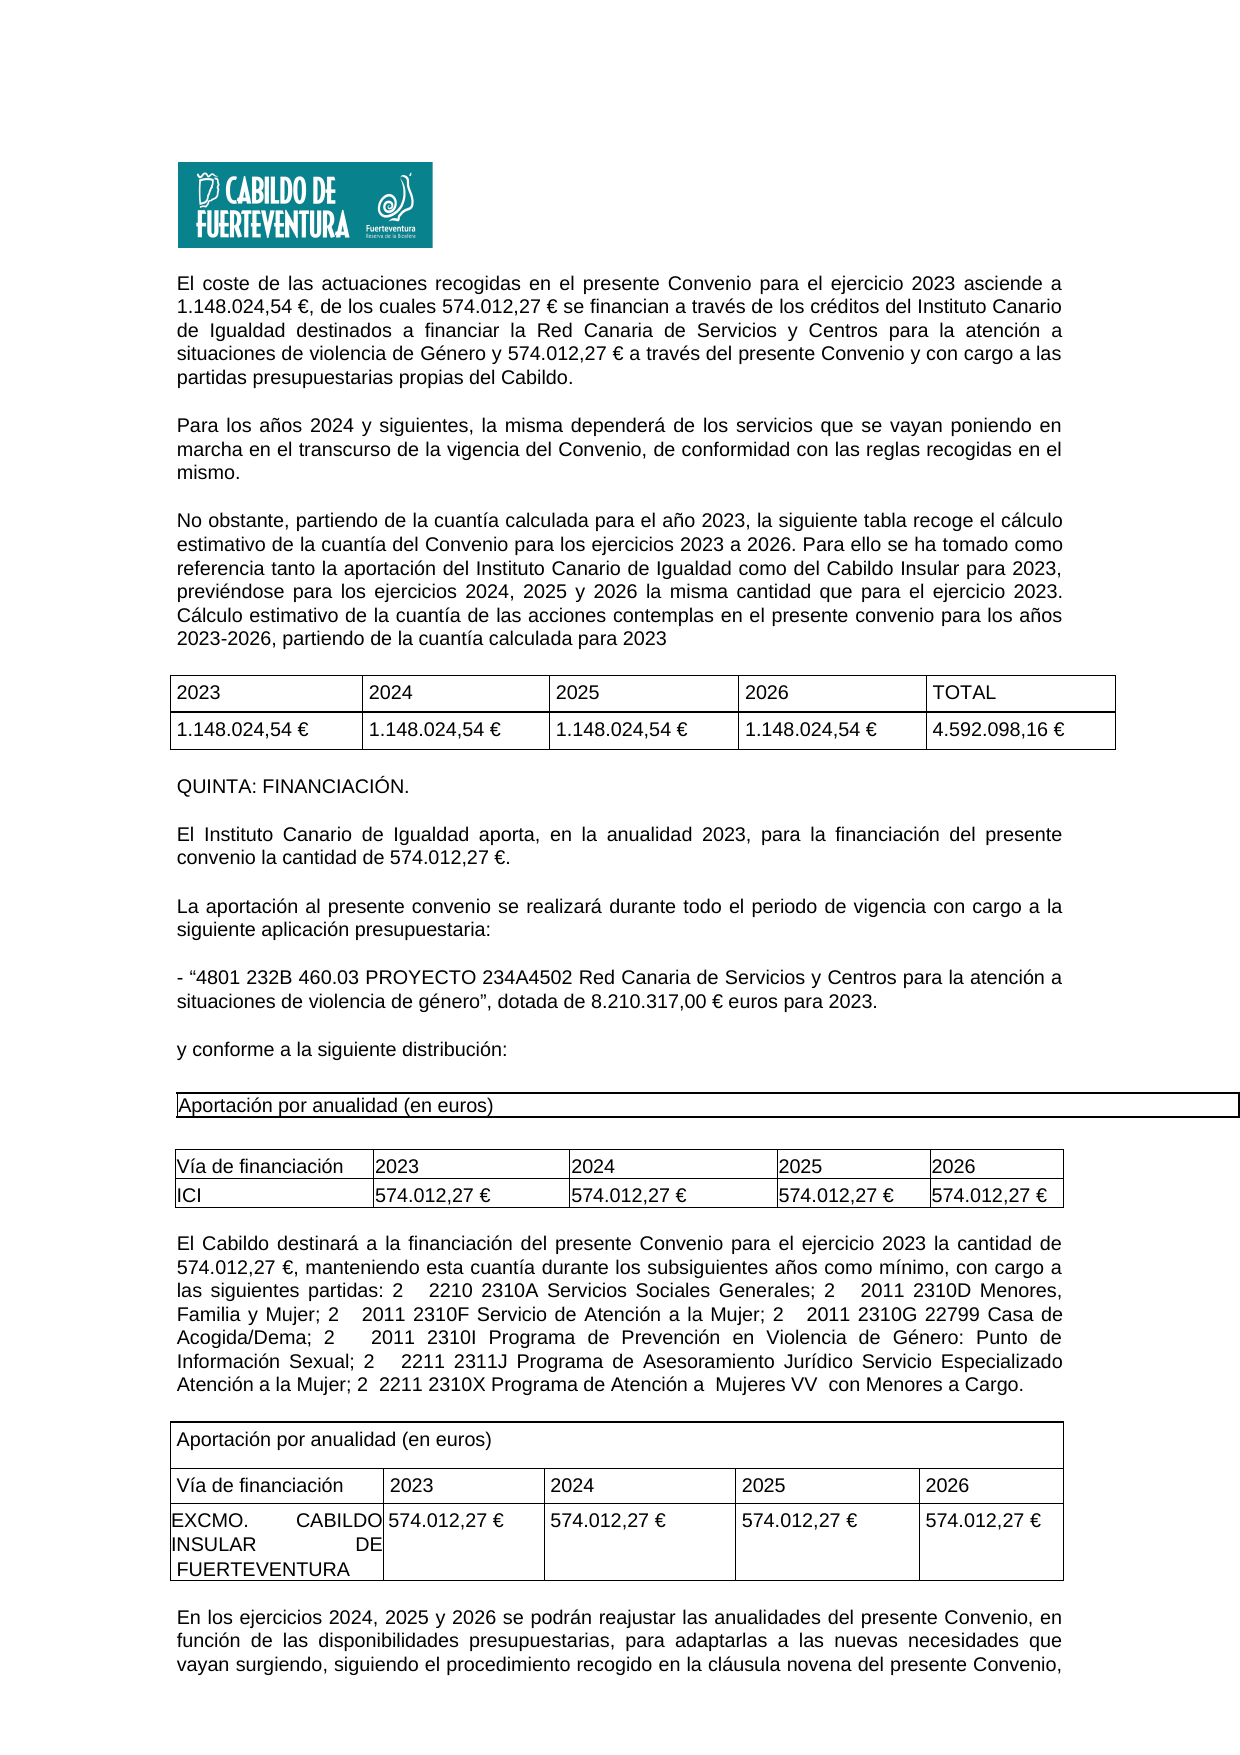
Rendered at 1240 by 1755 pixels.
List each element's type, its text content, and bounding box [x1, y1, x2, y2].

text Para los años 2024 y siguientes, la misma dependerá de los servicios que se vayan poniendo en marcha en el transcurso de la vigencia del Convenio, de conformidad con las reglas recogidas en el mismo. [177, 414, 1064, 484]
table_cell 2025 [736, 1469, 919, 1502]
table_header [544, 1423, 736, 1468]
text El Instituto Canario de Igualdad aporta, en la anualidad 2023, para la financiación del presente convenio la cantidad de 574.012,27 €. [177, 823, 1064, 869]
table_cell 2023 [384, 1469, 544, 1502]
table_header [919, 1423, 1063, 1468]
text El coste de las actuaciones recogidas en el presente Convenio para el ejercicio 2023 asciende a 1.148.024,54 €, de los cuales 574.012,27 € se financian a través de los créditos del Instituto Canario de Igualdad destinados a financiar la Red Canaria de Servicios y Centros para la atención a situaciones de violencia de Género y 574.012,27 € a través del presente Convenio y con cargo a las partidas presupuestarias propias del Cabildo. [177, 272, 1064, 388]
table_header 2024 [363, 676, 549, 711]
table_cell 2026 [920, 1469, 1063, 1502]
text En los ejercicios 2024, 2025 y 2026 se podrán reajustar las anualidades del presente Convenio, en función de las disponibilidades presupuestarias, para adaptarlas a las nuevas necesidades que vayan surgiendo, siguiendo el procedimiento recogido en la cláusula novena del presente Convenio, [177, 1606, 1064, 1675]
table_header 2025 [550, 676, 738, 711]
text QUINTA: FINANCIACIÓN. [177, 774, 1064, 797]
table_cell ICI [176, 1179, 373, 1207]
table_header 2026 [739, 676, 926, 711]
table_cell 1.148.024,54 € [363, 713, 549, 749]
table_cell 574.012,27 € [736, 1504, 919, 1580]
text No obstante, partiendo de la cuantía calculada para el año 2023, la siguiente tabla recoge el cálculo estimativo de la cuantía del Convenio para los ejercicios 2023 a 2026. Para ello se ha tomado como referencia tanto la aportación del Instituto Canario de Igualdad como del Cabildo Insular para 2023, previéndose para los ejercicios 2024, 2025 y 2026 la misma cantidad que para el ejercicio 2023. Cálculo estimativo de la cuantía de las acciones contemplas en el presente convenio para los años 2023-2026, partiendo de la cuantía calculada para 2023 [177, 509, 1064, 650]
table_cell 574.012,27 € [374, 1179, 569, 1207]
table_cell 574.012,27 € [931, 1179, 1063, 1207]
table_cell 574.012,27 € [778, 1179, 930, 1207]
table_cell 574.012,27 € [920, 1504, 1063, 1580]
table_cell 574.012,27 € [545, 1504, 735, 1580]
table_cell 574.012,27 € [570, 1179, 777, 1207]
text - “4801 232B 460.03 PROYECTO 234A4502 Red Canaria de Servicios y Centros para la atención a situaciones de violencia de género”, dotada de 8.210.317,00 € euros para 2023. [177, 966, 1064, 1012]
table_header Aportación por anualidad (en euros) [171, 1423, 544, 1468]
table_header Vía de financiación [176, 1150, 373, 1178]
table_cell 1.148.024,54 € [739, 713, 926, 749]
text Aportación por anualidad (en euros) [178, 1094, 1238, 1116]
table_cell 1.148.024,54 € [550, 713, 738, 749]
table_header 2026 [931, 1150, 1063, 1178]
table_cell 574.012,27 € [384, 1504, 544, 1580]
table_cell Vía de financiación [171, 1469, 383, 1502]
text El Cabildo destinará a la financiación del presente Convenio para el ejercicio 2023 la cantidad de 574.012,27 €, manteniendo esta cuantía durante los subsiguientes años como mínimo, con cargo a las siguientes partidas: 2 2210 2310A Servicios Sociales Generales; 2 2011 2310D Menores, Familia y Mujer; 2 2011 2310F Servicio de Atención a la Mujer; 2 2011 2310G 22799 Casa de Acogida/Dema; 2 2011 2310I Programa de Prevención en Violencia de Género: Punto de Información Sexual; 2 2211 2311J Programa de Asesoramiento Jurídico Servicio Especializado Atención a la Mujer; 2 2211 2310X Programa de Atención a Mujeres VV con Menores a Cargo. [177, 1232, 1064, 1396]
table_cell 2024 [545, 1469, 735, 1502]
table_cell 4.592.098,16 € [927, 713, 1115, 749]
table_header 2023 [374, 1150, 569, 1178]
table_cell EXCMO. CABILDO INSULAR DE FUERTEVENTURA [171, 1504, 383, 1580]
text La aportación al presente convenio se realizará durante todo el periodo de vigencia con cargo a la siguiente aplicación presupuestaria: [177, 894, 1064, 941]
table_header 2024 [570, 1150, 777, 1178]
table_header [736, 1423, 919, 1468]
table_header 2025 [778, 1150, 930, 1178]
table_header 2023 [171, 676, 362, 711]
picture [177, 161, 433, 248]
table_cell 1.148.024,54 € [171, 713, 362, 749]
table_header TOTAL [927, 676, 1115, 711]
text y conforme a la siguiente distribución: [177, 1038, 1064, 1061]
